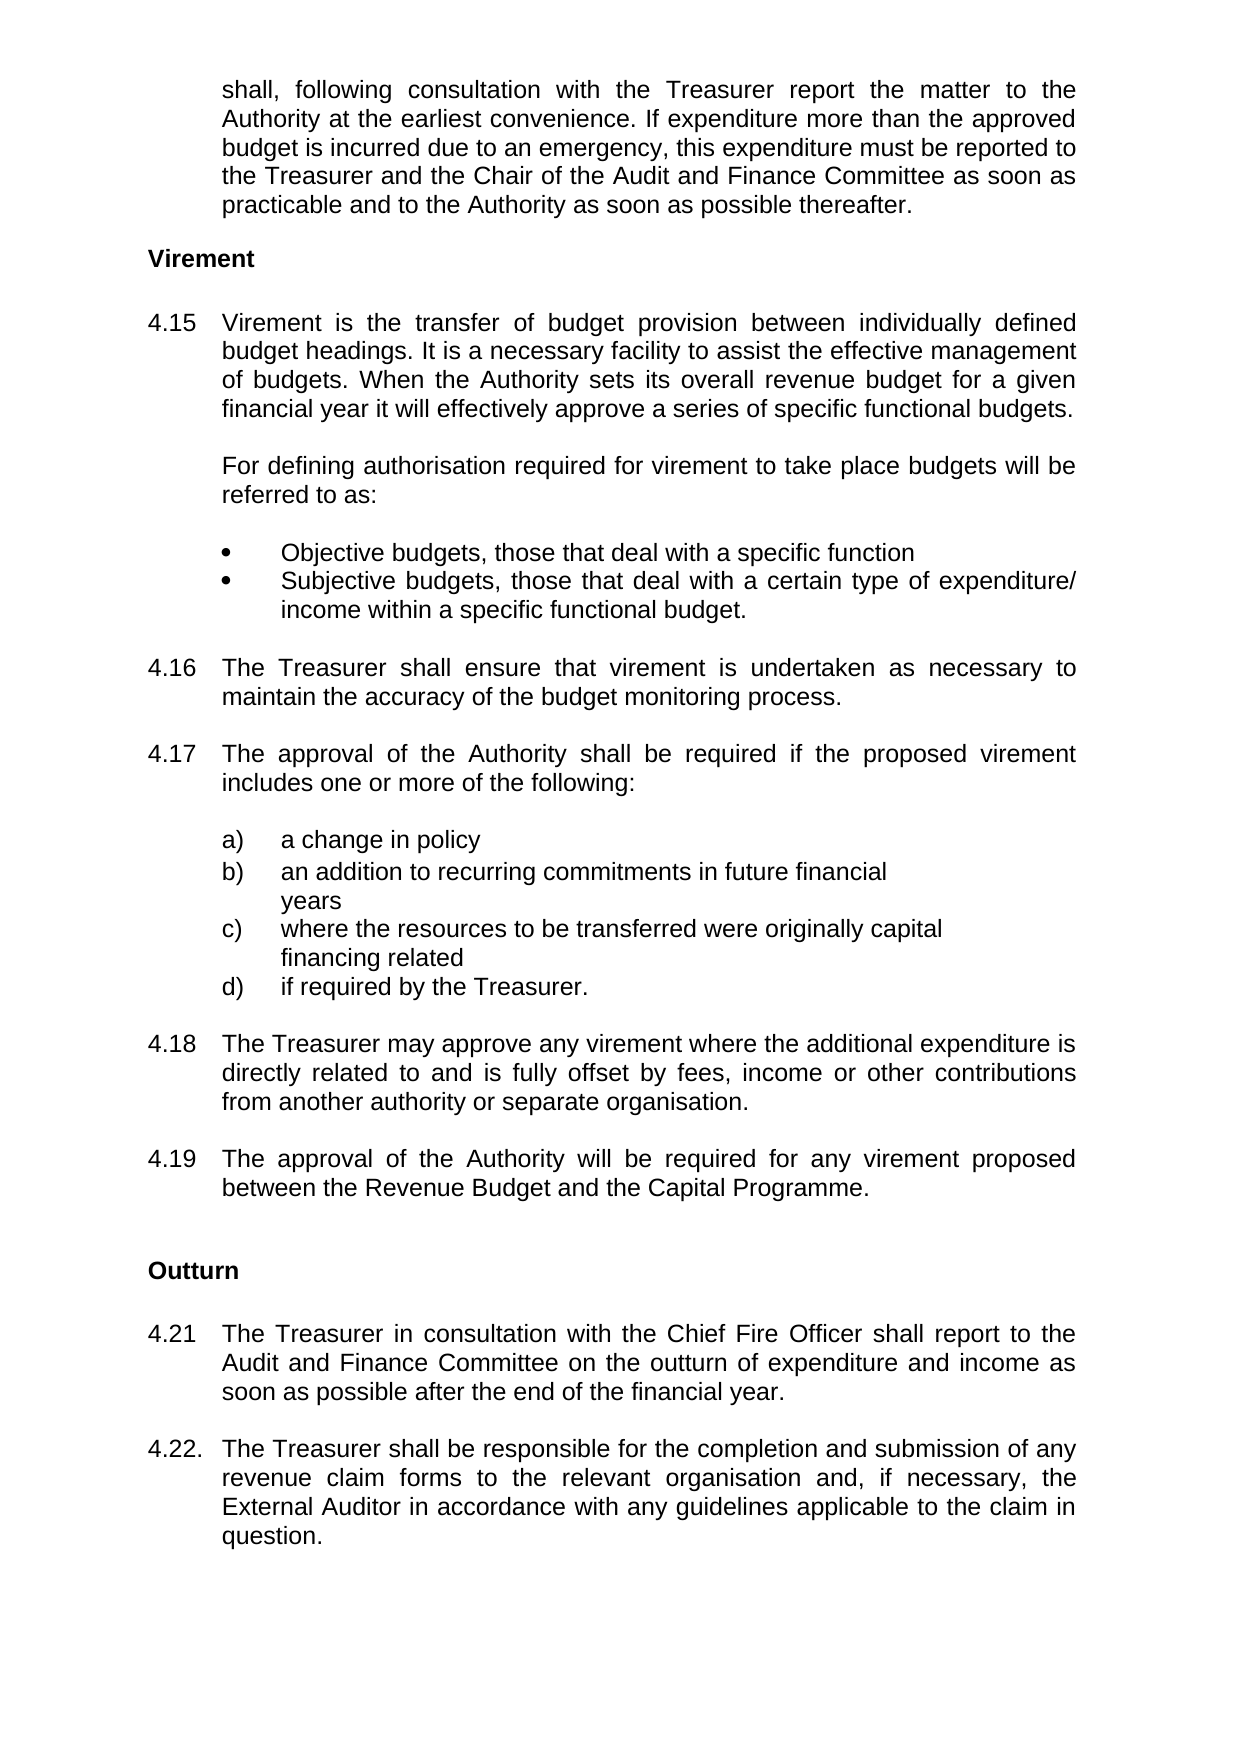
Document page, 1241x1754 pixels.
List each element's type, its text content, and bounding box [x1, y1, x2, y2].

text For defining authorisation required for virement to take place budgets will be referred to as: [148, 451, 1078, 509]
text financing related [222, 943, 1078, 972]
text 4.21 The Treasurer in consultation with the Chief Fire Officer shall report to the Audit and Finance Committee on the outturn of expenditure and income as soon as possible after the end of the financial year. [148, 1319, 1078, 1406]
list if required by the Treasurer. [222, 972, 1078, 1001]
list Objective budgets, those that deal with a specific function [222, 537, 1078, 566]
list Subjective budgets, those that deal with a certain type of expenditure/ income within a specific functional budget. [222, 566, 1078, 624]
text shall, following consultation with the Treasurer report the matter to the Authority at the earliest convenience. If expenditure more than the approved budget is incurred due to an emergency, this expenditure must be reported to the Treasurer and the Chair of the Audit and Finance Committee as soon as practicable and to the Authority as soon as possible thereafter. [148, 75, 1078, 219]
text 4.17 The approval of the Authority shall be required if the proposed virement includes one or more of the following: [148, 739, 1078, 796]
text c) where the resources to be transferred were originally capital [222, 914, 1078, 943]
text b) an addition to recurring commitments in future financial [222, 857, 1078, 886]
text 4.19 The approval of the Authority will be required for any virement proposed between the Revenue Budget and the Capital Programme. [148, 1144, 1078, 1202]
text 4.15 Virement is the transfer of budget provision between individually defined budget headings. It is a necessary facility to assist the effective management of budgets. When the Authority sets its overall revenue budget for a given financial year it will effectively approve a series of specific functional budgets. [148, 307, 1078, 422]
subtitle Outturn [148, 1256, 1078, 1284]
text 4.18 The Treasurer may approve any virement where the additional expenditure is directly related to and is fully offset by fees, income or other contributions from another authority or separate organisation. [148, 1029, 1078, 1116]
text 4.22. The Treasurer shall be responsible for the completion and submission of any revenue claim forms to the relevant organisation and, if necessary, the External Auditor in accordance with any guidelines applicable to the claim in question. [148, 1434, 1078, 1549]
text years [222, 886, 1078, 914]
text a) a change in policy [222, 825, 1078, 854]
text 4.16 The Treasurer shall ensure that virement is undertaken as necessary to maintain the accuracy of the budget monitoring process. [148, 653, 1078, 710]
subtitle Virement [148, 244, 1078, 272]
